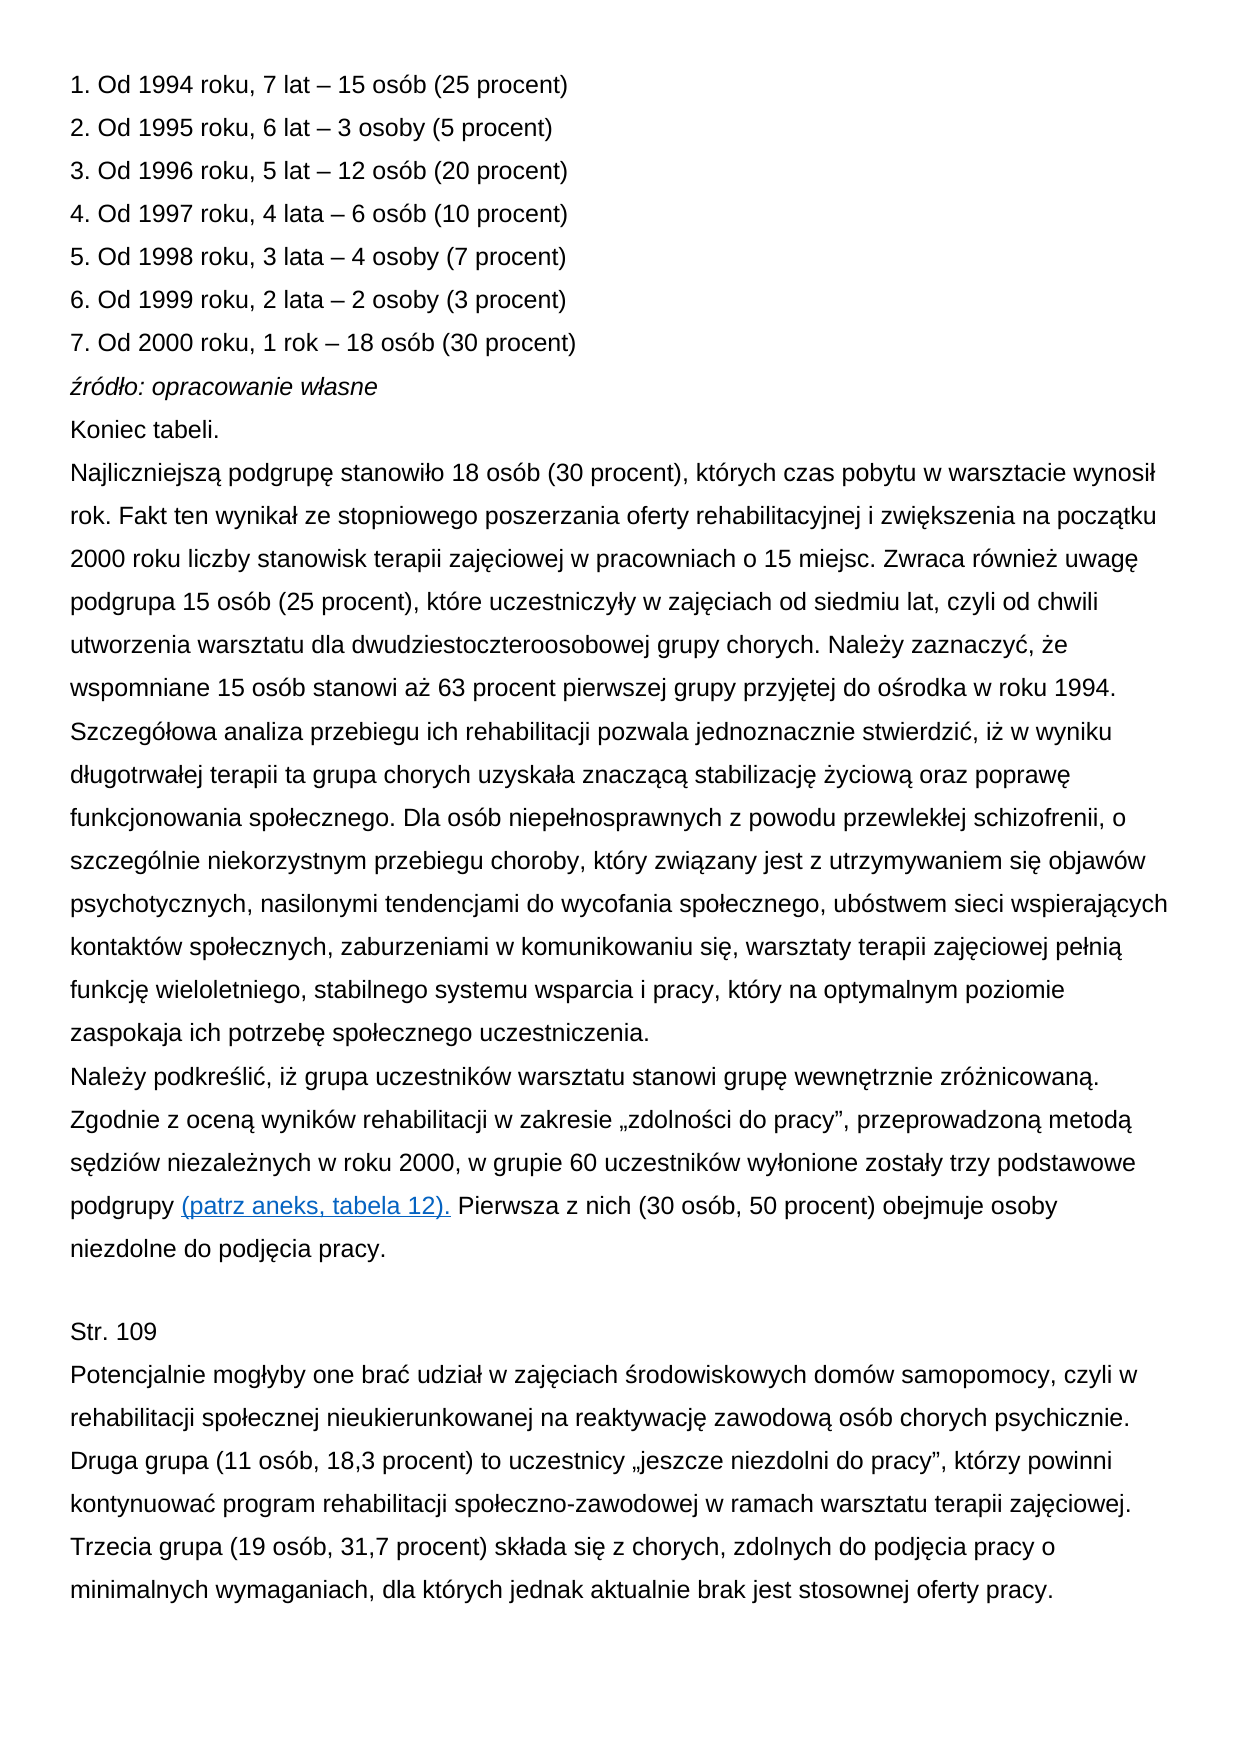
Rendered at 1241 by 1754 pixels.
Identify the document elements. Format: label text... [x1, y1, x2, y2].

text Koniec tabeli. [70, 415, 1171, 443]
text 6. Od 1999 roku, 2 lata – 2 osoby (3 procent) [70, 285, 1171, 314]
text Należy podkreślić, iż grupa uczestników warsztatu stanowi grupę wewnętrznie zróżnicowaną. Zgodnie z oceną wyników rehabilitacji w zakresie „zdolności do pracy”, przeprowadzoną metodą sędziów niezależnych w roku 2000, w grupie 60 uczestników wyłonione zostały trzy podstawowe podgrupy (patrz aneks, tabela 12). Pierwsza z nich (30 osób, 50 procent) obejmuje osoby niezdolne do podjęcia pracy. [70, 1062, 1171, 1263]
text Str. 109 [70, 1317, 1171, 1345]
text Najliczniejszą podgrupę stanowiło 18 osób (30 procent), których czas pobytu w warsztacie wynosił rok. Fakt ten wynikał ze stopniowego poszerzania oferty rehabilitacyjnej i zwiększenia na początku 2000 roku liczby stanowisk terapii zajęciowej w pracowniach o 15 miejsc. Zwraca również uwagę podgrupa 15 osób (25 procent), które uczestniczyły w zajęciach od siedmiu lat, czyli od chwili utworzenia warsztatu dla dwudziestoczteroosobowej grupy chorych. Należy zaznaczyć, że wspomniane 15 osób stanowi aż 63 procent pierwszej grupy przyjętej do ośrodka w roku 1994. Szczegółowa analiza przebiegu ich rehabilitacji pozwala jednoznacznie stwierdzić, iż w wyniku długotrwałej terapii ta grupa chorych uzyskała znaczącą stabilizację życiową oraz poprawę funkcjonowania społecznego. Dla osób niepełnosprawnych z powodu przewlekłej schizofrenii, o szczególnie niekorzystnym przebiegu choroby, który związany jest z utrzymywaniem się objawów psychotycznych, nasilonymi tendencjami do wycofania społecznego, ubóstwem sieci wspierających kontaktów społecznych, zaburzeniami w komunikowaniu się, warsztaty terapii zajęciowej pełnią funkcję wieloletniego, stabilnego systemu wsparcia i pracy, który na optymalnym poziomie zaspokaja ich potrzebę społecznego uczestniczenia. [70, 458, 1171, 1047]
text 2. Od 1995 roku, 6 lat – 3 osoby (5 procent) [70, 113, 1171, 142]
text 1. Od 1994 roku, 7 lat – 15 osób (25 procent) [70, 70, 1171, 98]
text źródło: opracowanie własne [70, 372, 1171, 400]
text 3. Od 1996 roku, 5 lat – 12 osób (20 procent) [70, 156, 1171, 185]
text 7. Od 2000 roku, 1 rok – 18 osób (30 procent) [70, 328, 1171, 357]
text 5. Od 1998 roku, 3 lata – 4 osoby (7 procent) [70, 242, 1171, 271]
text Potencjalnie mogłyby one brać udział w zajęciach środowiskowych domów samopomocy, czyli w rehabilitacji społecznej nieukierunkowanej na reaktywację zawodową osób chorych psychicznie. Druga grupa (11 osób, 18,3 procent) to uczestnicy „jeszcze niezdolni do pracy”, którzy powinni kontynuować program rehabilitacji społeczno-zawodowej w ramach warsztatu terapii zajęciowej. Trzecia grupa (19 osób, 31,7 procent) składa się z chorych, zdolnych do podjęcia pracy o minimalnych wymaganiach, dla których jednak aktualnie brak jest stosownej oferty pracy. [70, 1360, 1171, 1604]
text 4. Od 1997 roku, 4 lata – 6 osób (10 procent) [70, 199, 1171, 228]
